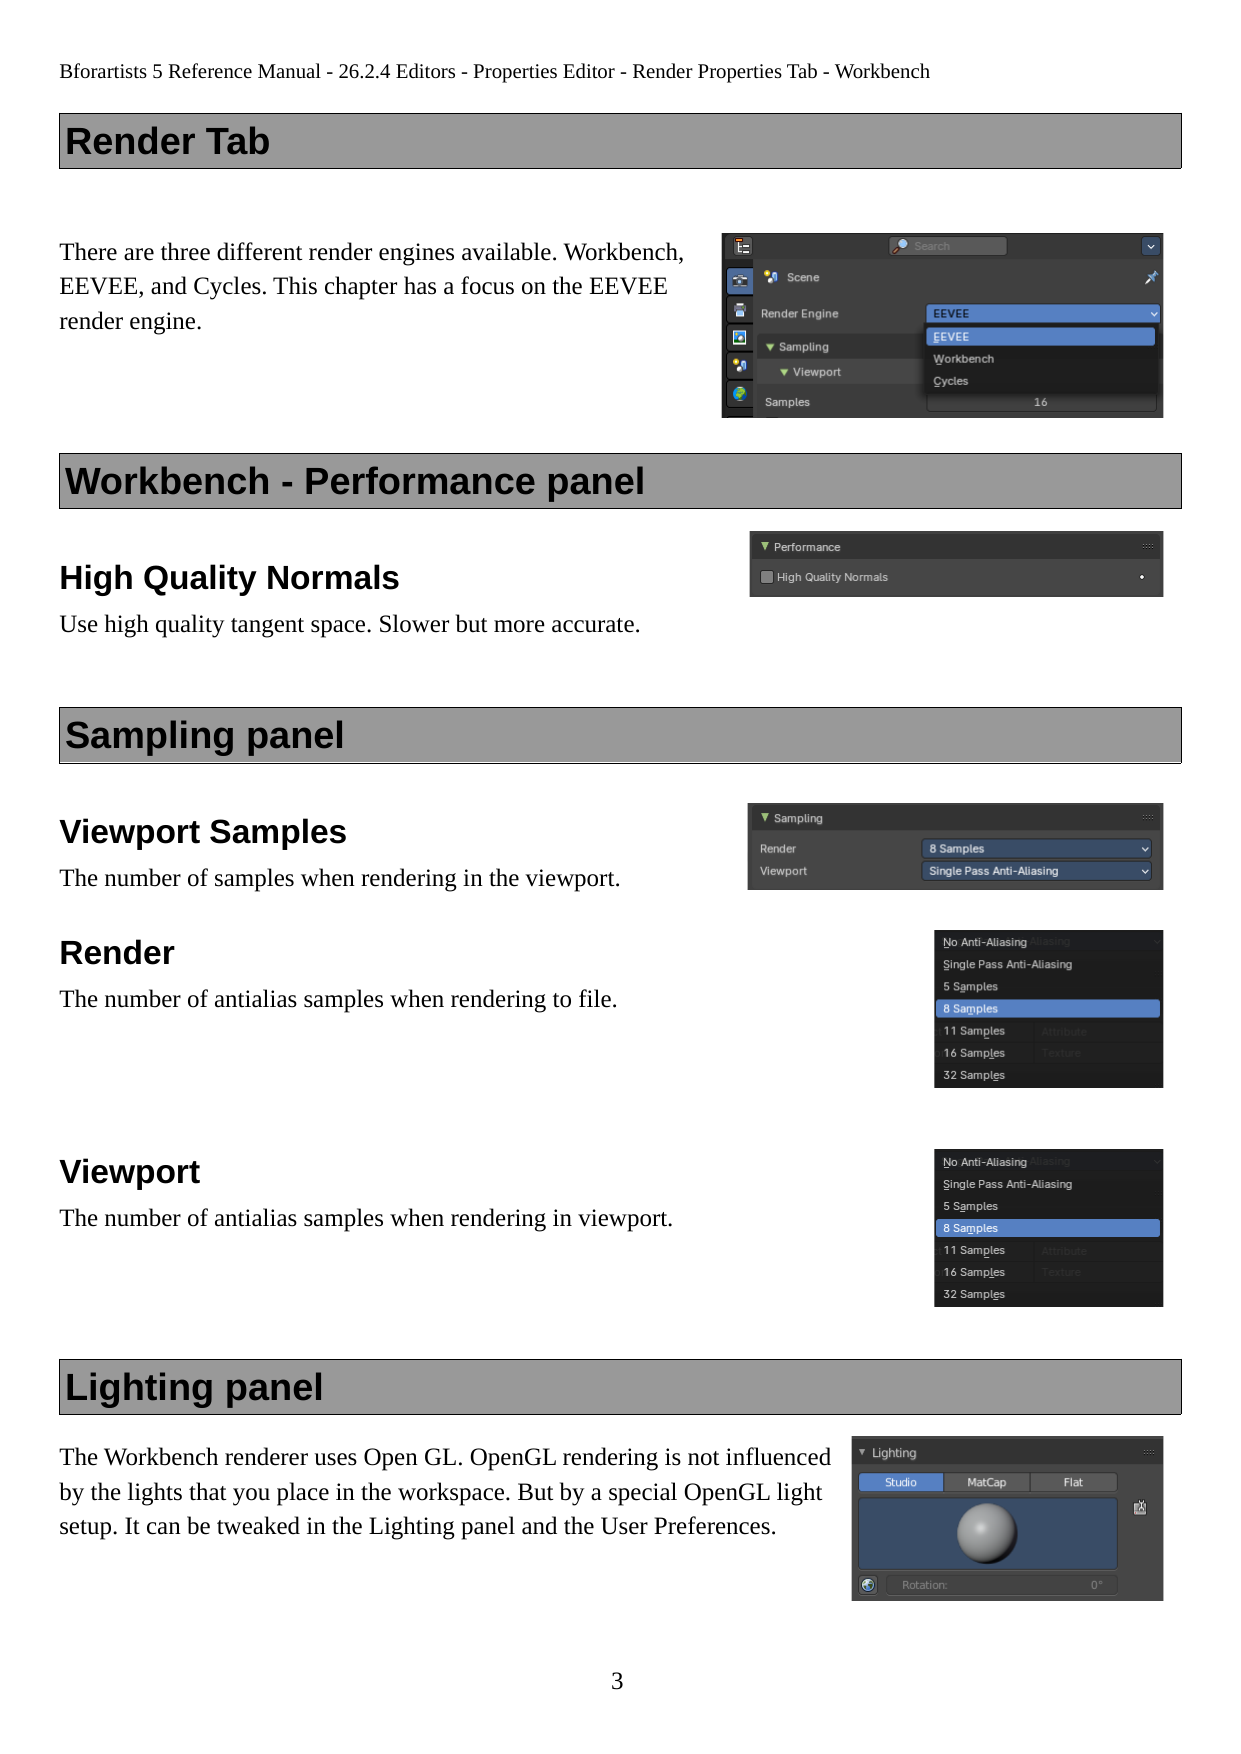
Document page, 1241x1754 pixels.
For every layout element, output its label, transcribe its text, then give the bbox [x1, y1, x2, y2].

subtitle [1164, 812, 1181, 851]
text The Workbench renderer uses Open GL. OpenGL rendering is not influenced by the lights that you place in the workspace. But by a special OpenGL light setup. It can be tweaked in the Lighting panel and the User Preferences. [59, 1442, 851, 1540]
subtitle [1164, 558, 1181, 597]
text The number of samples when rendering in the viewport. [59, 863, 1181, 892]
subtitle Render [59, 933, 934, 972]
text There are three different render engines available. Workbench, EEVEE, and Cycles. This chapter has a focus on the EEVEE render engine. [59, 237, 721, 334]
table_header Sampling panel [60, 708, 1181, 762]
table_header Workbench - Performance panel [60, 454, 1181, 508]
subtitle [1164, 1152, 1181, 1191]
text The number of antialias samples when rendering in viewport. [59, 1203, 934, 1232]
text The number of antialias samples when rendering to file. [59, 984, 934, 1013]
subtitle [1164, 933, 1181, 972]
text Use high quality tangent space. Slower but more accurate. [59, 609, 1181, 638]
subtitle High Quality Normals [59, 558, 749, 597]
subtitle Viewport [59, 1152, 934, 1191]
picture [747, 803, 1164, 890]
picture [934, 1149, 1164, 1307]
picture [749, 531, 1164, 597]
table_header Render Tab [60, 114, 1181, 168]
table_header Lighting panel [60, 1360, 1181, 1414]
picture [851, 1436, 1164, 1601]
picture [934, 930, 1164, 1088]
picture [721, 233, 1164, 418]
subtitle Viewport Samples [59, 812, 747, 851]
